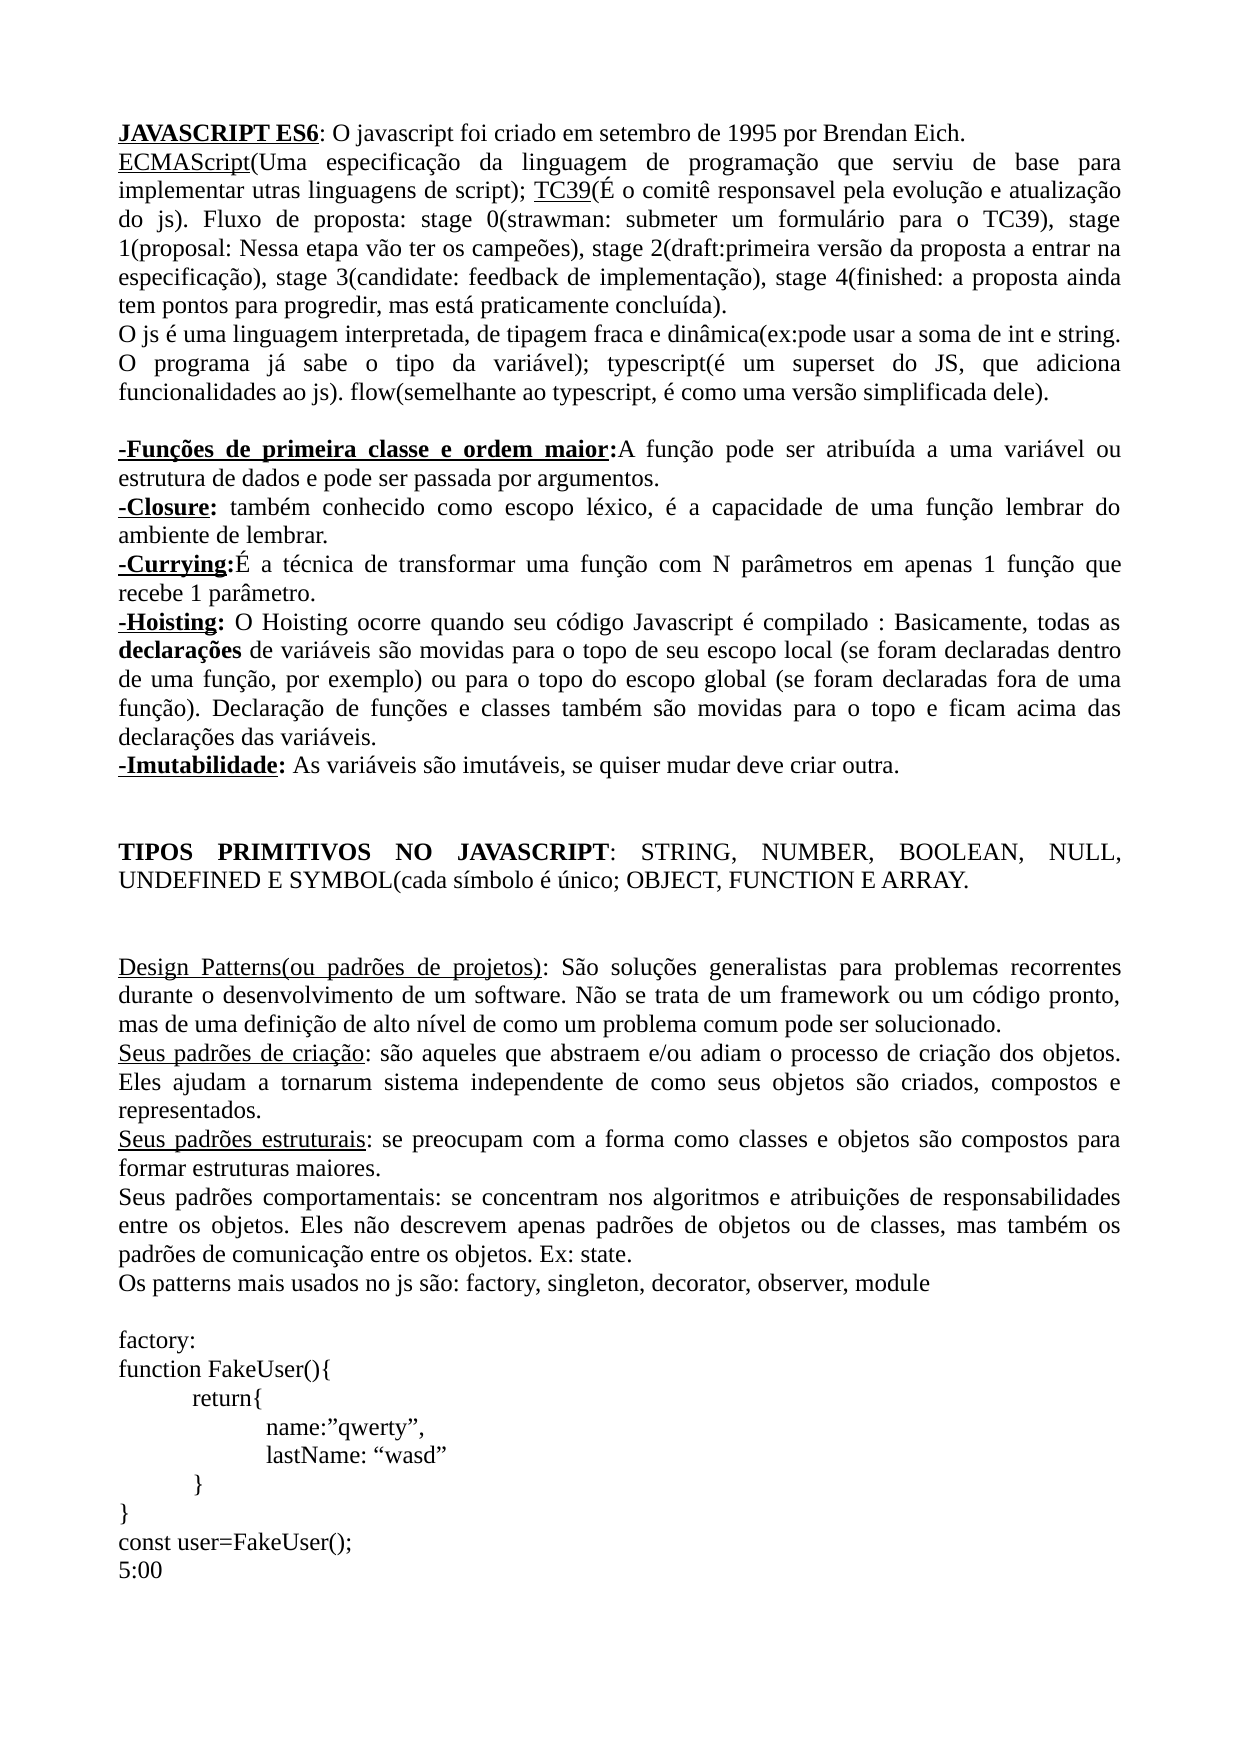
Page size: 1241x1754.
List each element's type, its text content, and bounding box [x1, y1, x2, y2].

text Seus padrões de criação: são aqueles que abstraem e/ou adiam o processo de criação dos objetos. Eles ajudam a tornarum sistema independente de como seus objetos são criados, compostos e representados. [118, 1038, 1122, 1124]
text Seus padrões estruturais: se preocupam com a forma como classes e objetos são compostos para formar estruturas maiores. [118, 1124, 1122, 1182]
text } [118, 1498, 1122, 1527]
text Os patterns mais usados no js são: factory, singleton, decorator, observer, module [118, 1268, 1122, 1297]
text factory: [118, 1326, 1122, 1354]
text } [118, 1469, 1122, 1498]
text O js é uma linguagem interpretada, de tipagem fraca e dinâmica(ex:pode usar a soma de int e string. O programa já sabe o tipo da variável); typescript(é um superset do JS, que adiciona funcionalidades ao js). flow(semelhante ao typescript, é como uma versão simplificada dele). [118, 319, 1122, 406]
text JAVASCRIPT ES6: O javascript foi criado em setembro de 1995 por Brendan Eich. [118, 118, 1122, 147]
text name:”qwerty”, [118, 1412, 1122, 1441]
text 5:00 [118, 1556, 1122, 1584]
text const user=FakeUser(); [118, 1527, 1122, 1556]
text return{ [118, 1383, 1122, 1412]
text Seus padrões comportamentais: se concentram nos algoritmos e atribuições de responsabilidades entre os objetos. Eles não descrevem apenas padrões de objetos ou de classes, mas também os padrões de comunicação entre os objetos. Ex: state. [118, 1182, 1122, 1268]
text -Hoisting: O Hoisting ocorre quando seu código Javascript é compilado : Basicamente, todas as declarações de variáveis são movidas para o topo de seu escopo local (se foram declaradas dentro de uma função, por exemplo) ou para o topo do escopo global (se foram declaradas fora de uma função). Declaração de funções e classes também são movidas para o topo e ficam acima das declarações das variáveis. [118, 607, 1122, 751]
text lastName: “wasd” [118, 1441, 1122, 1469]
text ECMAScript(Uma especificação da linguagem de programação que serviu de base para implementar utras linguagens de script); TC39(É o comitê responsavel pela evolução e atualização do js). Fluxo de proposta: stage 0(strawman: submeter um formulário para o TC39), stage 1(proposal: Nessa etapa vão ter os campeões), stage 2(draft:primeira versão da proposta a entrar na especificação), stage 3(candidate: feedback de implementação), stage 4(finished: a proposta ainda tem pontos para progredir, mas está praticamente concluída). [118, 147, 1122, 319]
text TIPOS PRIMITIVOS NO JAVASCRIPT: STRING, NUMBER, BOOLEAN, NULL, UNDEFINED E SYMBOL(cada símbolo é único; OBJECT, FUNCTION E ARRAY. [118, 837, 1122, 894]
text Design Patterns(ou padrões de projetos): São soluções generalistas para problemas recorrentes durante o desenvolvimento de um software. Não se trata de um framework ou um código pronto, mas de uma definição de alto nível de como um problema comum pode ser solucionado. [118, 952, 1122, 1038]
text -Imutabilidade: As variáveis são imutáveis, se quiser mudar deve criar outra. [118, 751, 1122, 779]
text function FakeUser(){ [118, 1354, 1122, 1383]
text -Closure: também conhecido como escopo léxico, é a capacidade de uma função lembrar do ambiente de lembrar. [118, 492, 1122, 549]
text -Funções de primeira classe e ordem maior:A função pode ser atribuída a uma variável ou estrutura de dados e pode ser passada por argumentos. [118, 434, 1122, 492]
text -Currying:É a técnica de transformar uma função com N parâmetros em apenas 1 função que recebe 1 parâmetro. [118, 549, 1122, 607]
